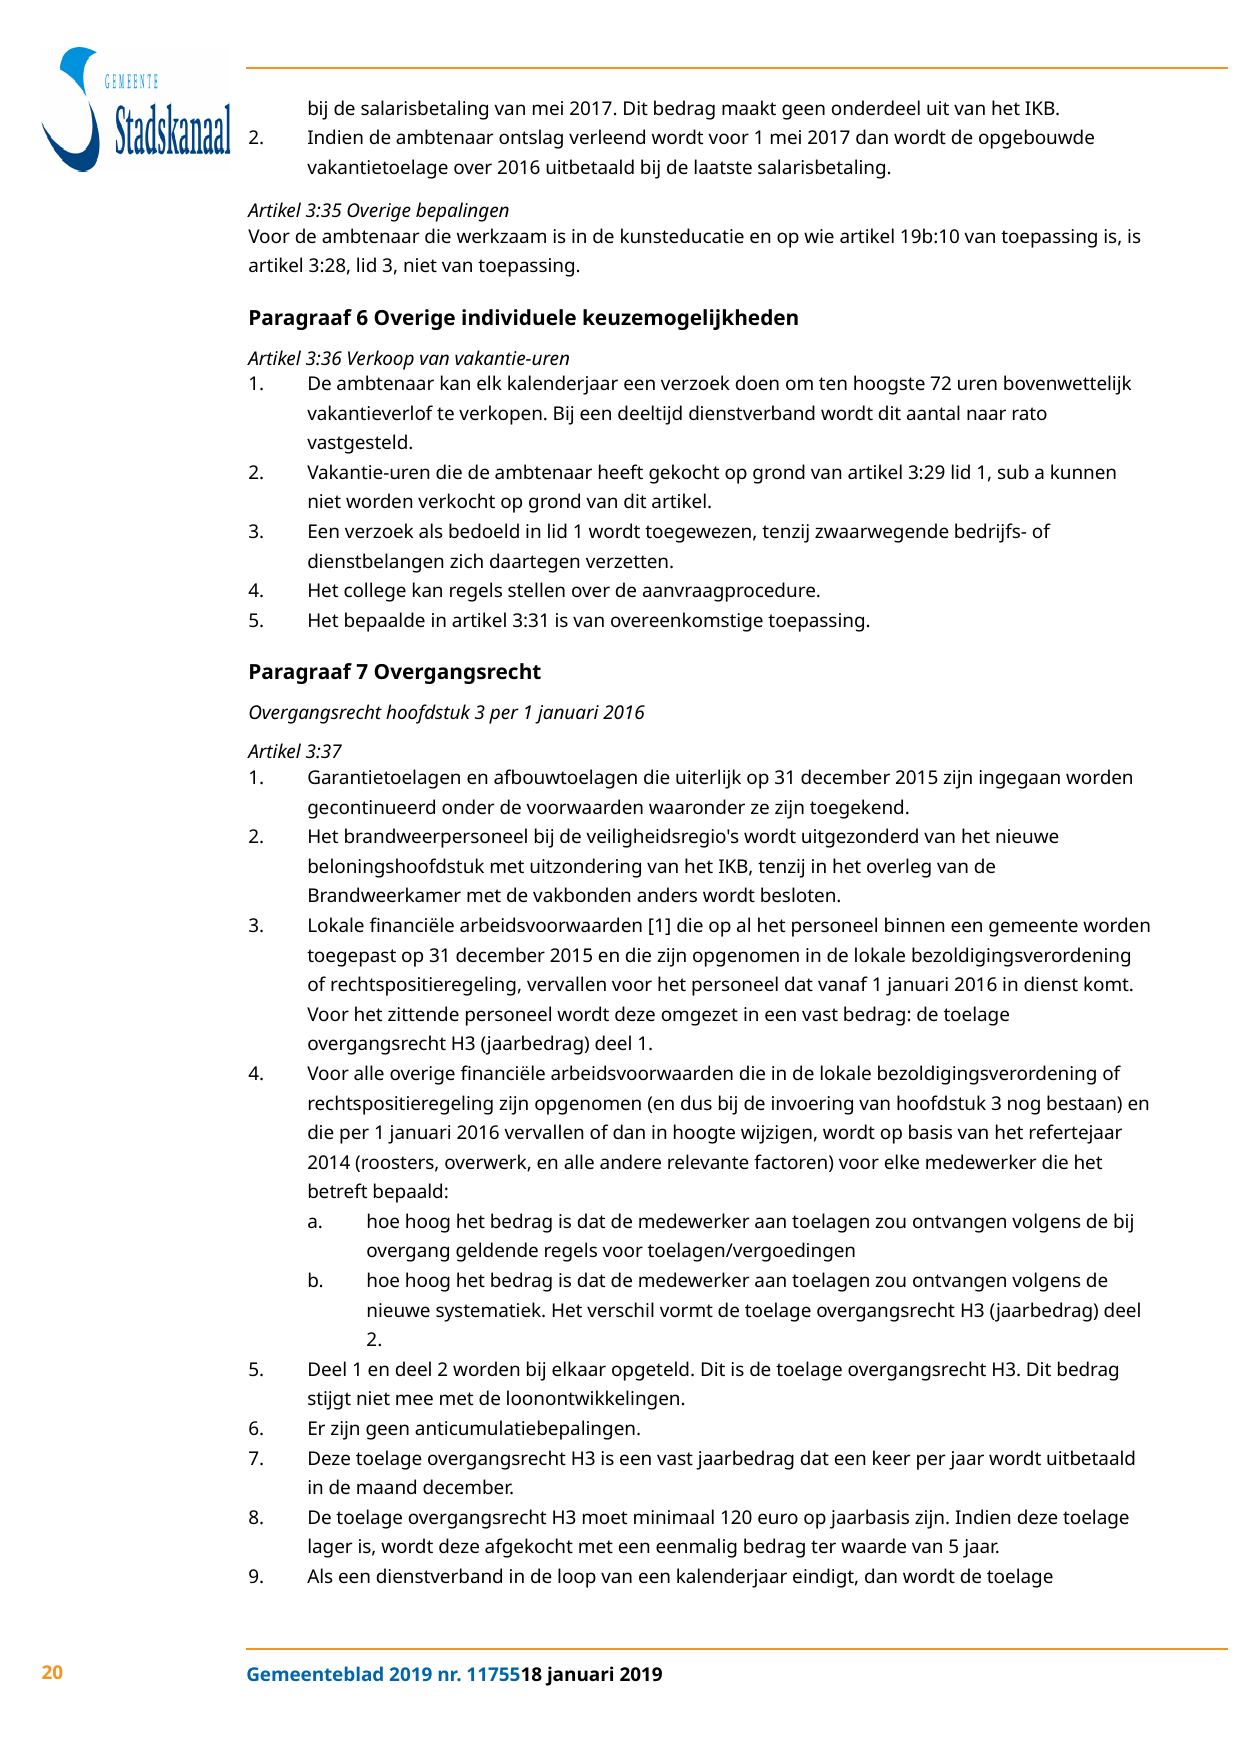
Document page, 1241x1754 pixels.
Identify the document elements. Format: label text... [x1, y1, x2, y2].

list Lokale financiële arbeidsvoorwaarden [1] die op al het personeel binnen een gemeente worden toegepast op 31 december 2015 en die zijn opgenomen in de lokale bezoldigingsverordening of rechtspositieregeling, vervallen voor het personeel dat vanaf 1 januari 2016 in dienst komt. Voor het zittende personeel wordt deze omgezet in een vast bedrag: de toelage overgangsrecht H3 (jaarbedrag) deel 1. [248, 912, 1152, 1056]
list Deze toelage overgangsrecht H3 is een vast jaarbedrag dat een keer per jaar wordt uitbetaald in de maand december. [248, 1445, 1152, 1500]
list Een verzoek als bedoeld in lid 1 wordt toegewezen, tenzij zwaarwegende bedrijfs- of dienstbelangen zich daartegen verzetten. [248, 518, 1152, 574]
list hoe hoog het bedrag is dat de medewerker aan toelagen zou ontvangen volgens de bij overgang geldende regels voor toelagen/vergoedingen [307, 1208, 1152, 1263]
list Deel 1 en deel 2 worden bij elkaar opgeteld. Dit is de toelage overgangsrecht H3. Dit bedrag stijgt niet mee met de loonontwikkelingen. [248, 1356, 1152, 1411]
picture [41, 47, 231, 172]
list bij de salarisbetaling van mei 2017. Dit bedrag maakt geen onderdeel uit van het IKB. [248, 95, 1152, 121]
text Paragraaf 7 Overgangsrecht [248, 657, 1152, 686]
text Paragraaf 6 Overige individuele keuzemogelijkheden [248, 303, 1152, 331]
text Artikel 3:35 Overige bepalingen [248, 197, 1152, 223]
list Voor alle overige financiële arbeidsvoorwaarden die in de lokale bezoldigingsverordening of rechtspositieregeling zijn opgenomen (en dus bij de invoering van hoofdstuk 3 nog bestaan) en die per 1 januari 2016 vervallen of dan in hoogte wijzigen, wordt op basis van het refertejaar 2014 (roosters, overwerk, en alle andere relevante factoren) voor elke medewerker die het betreft bepaald: [248, 1060, 1152, 1204]
list De ambtenaar kan elk kalenderjaar een verzoek doen om ten hoogste 72 uren bovenwettelijk vakantieverlof te verkopen. Bij een deeltijd dienstverband wordt dit aantal naar rato vastgesteld. [248, 370, 1152, 455]
list Vakantie-uren die de ambtenaar heeft gekocht op grond van artikel 3:29 lid 1, sub a kunnen niet worden verkocht op grond van dit artikel. [248, 459, 1152, 514]
text Artikel 3:36 Verkoop van vakantie-uren [248, 345, 1152, 370]
list Indien de ambtenaar ontslag verleend wordt voor 1 mei 2017 dan wordt de opgebouwde vakantietoelage over 2016 uitbetaald bij de laatste salarisbetaling. [248, 124, 1152, 180]
text Voor de ambtenaar die werkzaam is in de kunsteducatie en op wie artikel 19b:10 van toepassing is, is artikel 3:28, lid 3, niet van toepassing. [248, 223, 1152, 278]
list Het bepaalde in artikel 3:31 is van overeenkomstige toepassing. [248, 607, 1152, 633]
list Het college kan regels stellen over de aanvraagprocedure. [248, 577, 1152, 603]
list Als een dienstverband in de loop van een kalenderjaar eindigt, dan wordt de toelage [248, 1563, 1152, 1589]
text Artikel 3:37 [248, 739, 1152, 764]
list Er zijn geen anticumulatiebepalingen. [248, 1415, 1152, 1441]
list Garantietoelagen en afbouwtoelagen die uiterlijk op 31 december 2015 zijn ingegaan worden gecontinueerd onder de voorwaarden waaronder ze zijn toegekend. [248, 764, 1152, 820]
text Overgangsrecht hoofdstuk 3 per 1 januari 2016 [248, 699, 1152, 725]
list hoe hoog het bedrag is dat de medewerker aan toelagen zou ontvangen volgens de nieuwe systematiek. Het verschil vormt de toelage overgangsrecht H3 (jaarbedrag) deel 2. [307, 1267, 1152, 1352]
list De toelage overgangsrecht H3 moet minimaal 120 euro op jaarbasis zijn. Indien deze toelage lager is, wordt deze afgekocht met een eenmalig bedrag ter waarde van 5 jaar. [248, 1504, 1152, 1559]
list Het brandweerpersoneel bij de veiligheidsregio's wordt uitgezonderd van het nieuwe beloningshoofdstuk met uitzondering van het IKB, tenzij in het overleg van de Brandweerkamer met de vakbonden anders wordt besloten. [248, 823, 1152, 908]
